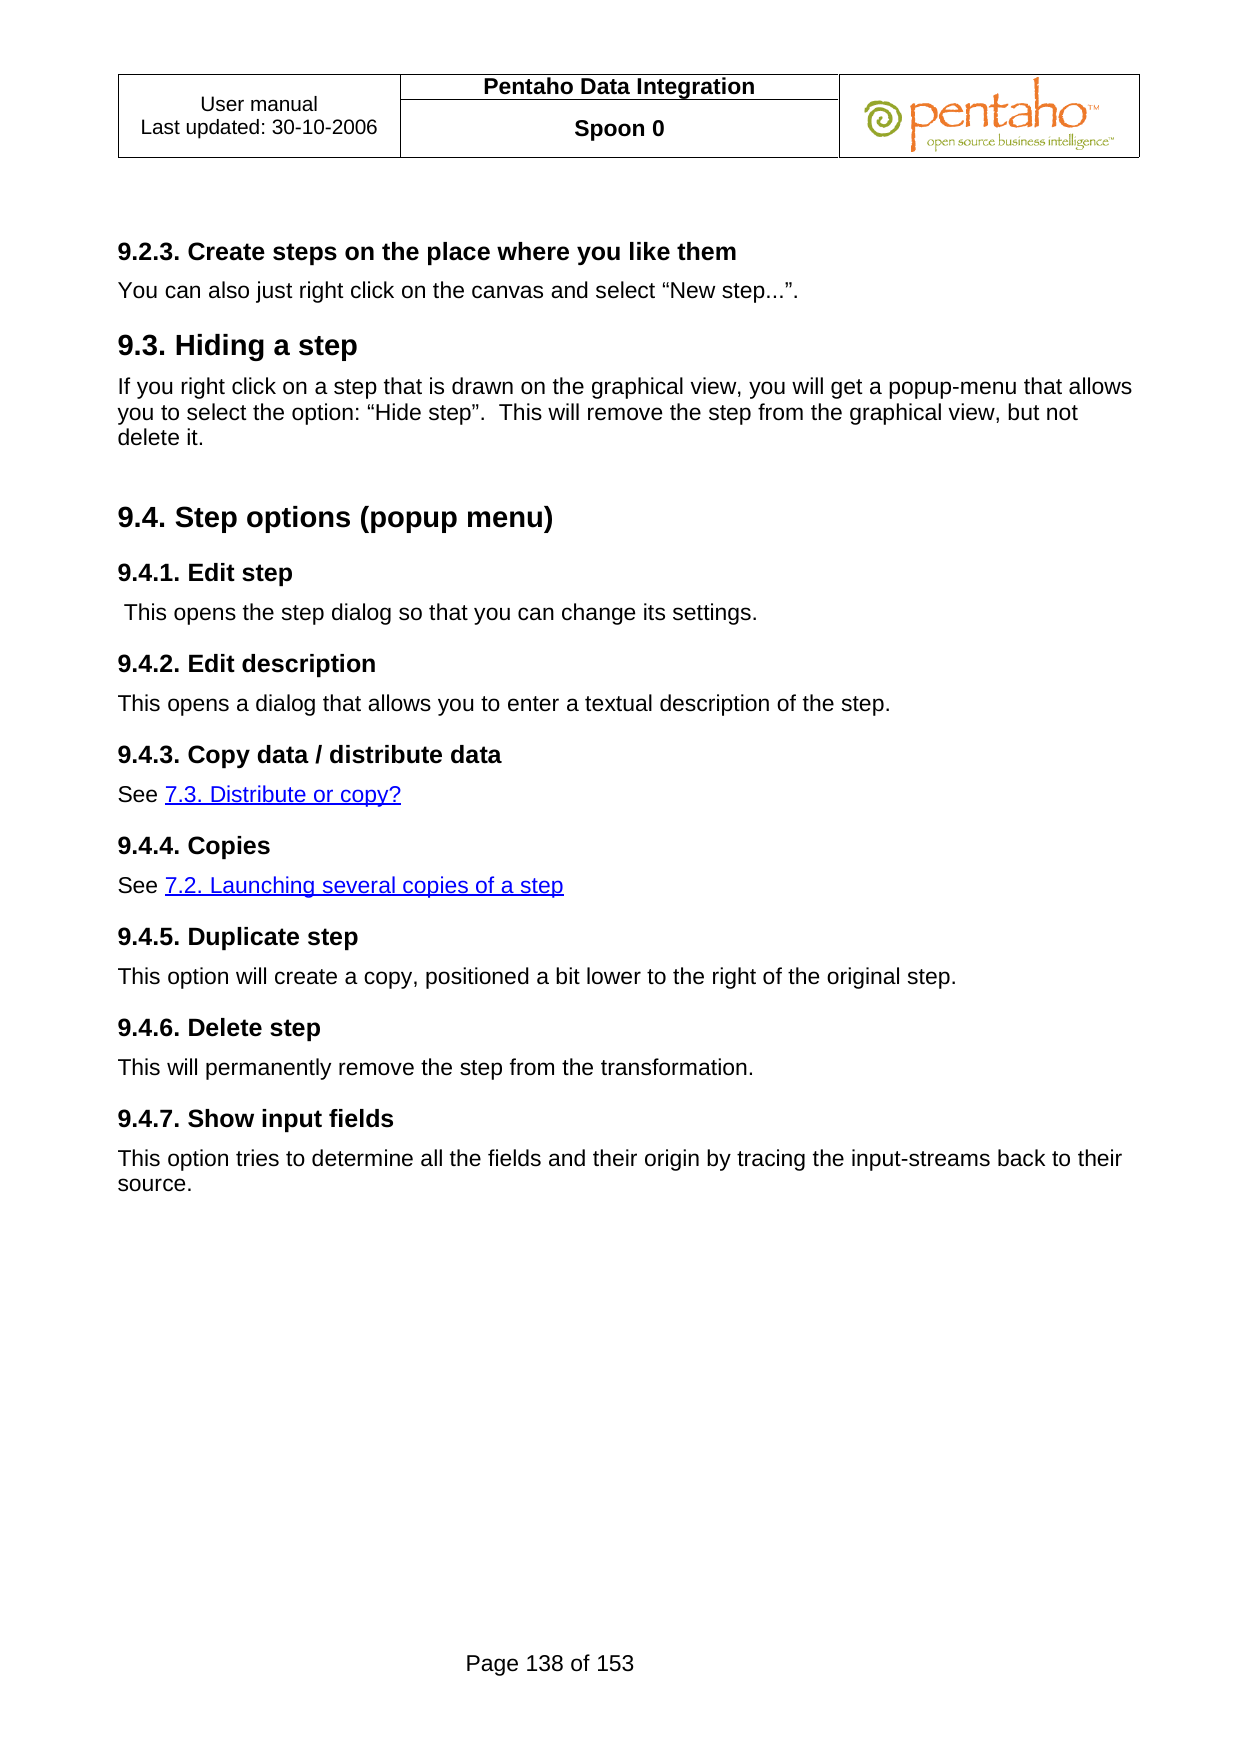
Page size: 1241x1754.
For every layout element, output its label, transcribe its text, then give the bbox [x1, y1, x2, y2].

subtitle Show input fields [117, 1105, 1137, 1133]
subtitle Delete step [117, 1014, 1137, 1042]
text You can also just right click on the canvas and select “New step...”. [117, 278, 1137, 304]
text This opens the step dialog so that you can change its settings. [117, 599, 1137, 625]
subtitle Edit step [117, 559, 1137, 587]
subtitle Copy data / distribute data [117, 741, 1137, 769]
subtitle Copies [117, 832, 1137, 860]
text See 7.2. Launching several copies of a step [117, 872, 1137, 898]
text See 7.3. Distribute or copy? [117, 781, 1137, 807]
text This option tries to determine all the fields and their origin by tracing the input-streams back to their source. [117, 1146, 1137, 1197]
text This option will create a copy, positioned a bit lower to the right of the original step. [117, 963, 1137, 989]
text This will permanently remove the step from the transformation. [117, 1054, 1137, 1080]
subtitle Hiding a step [117, 329, 1137, 361]
subtitle Edit description [117, 650, 1137, 678]
subtitle Create steps on the place where you like them [117, 238, 1137, 266]
subtitle Duplicate step [117, 923, 1137, 951]
text If you right click on a step that is drawn on the graphical view, you will get a popup-menu that allows you to select the option: “Hide step”. This will remove the step from the graphical view, but not delete it. [117, 374, 1137, 451]
subtitle Step options (popup menu) [117, 501, 1137, 534]
text This opens a dialog that allows you to enter a textual description of the step. [117, 690, 1137, 716]
